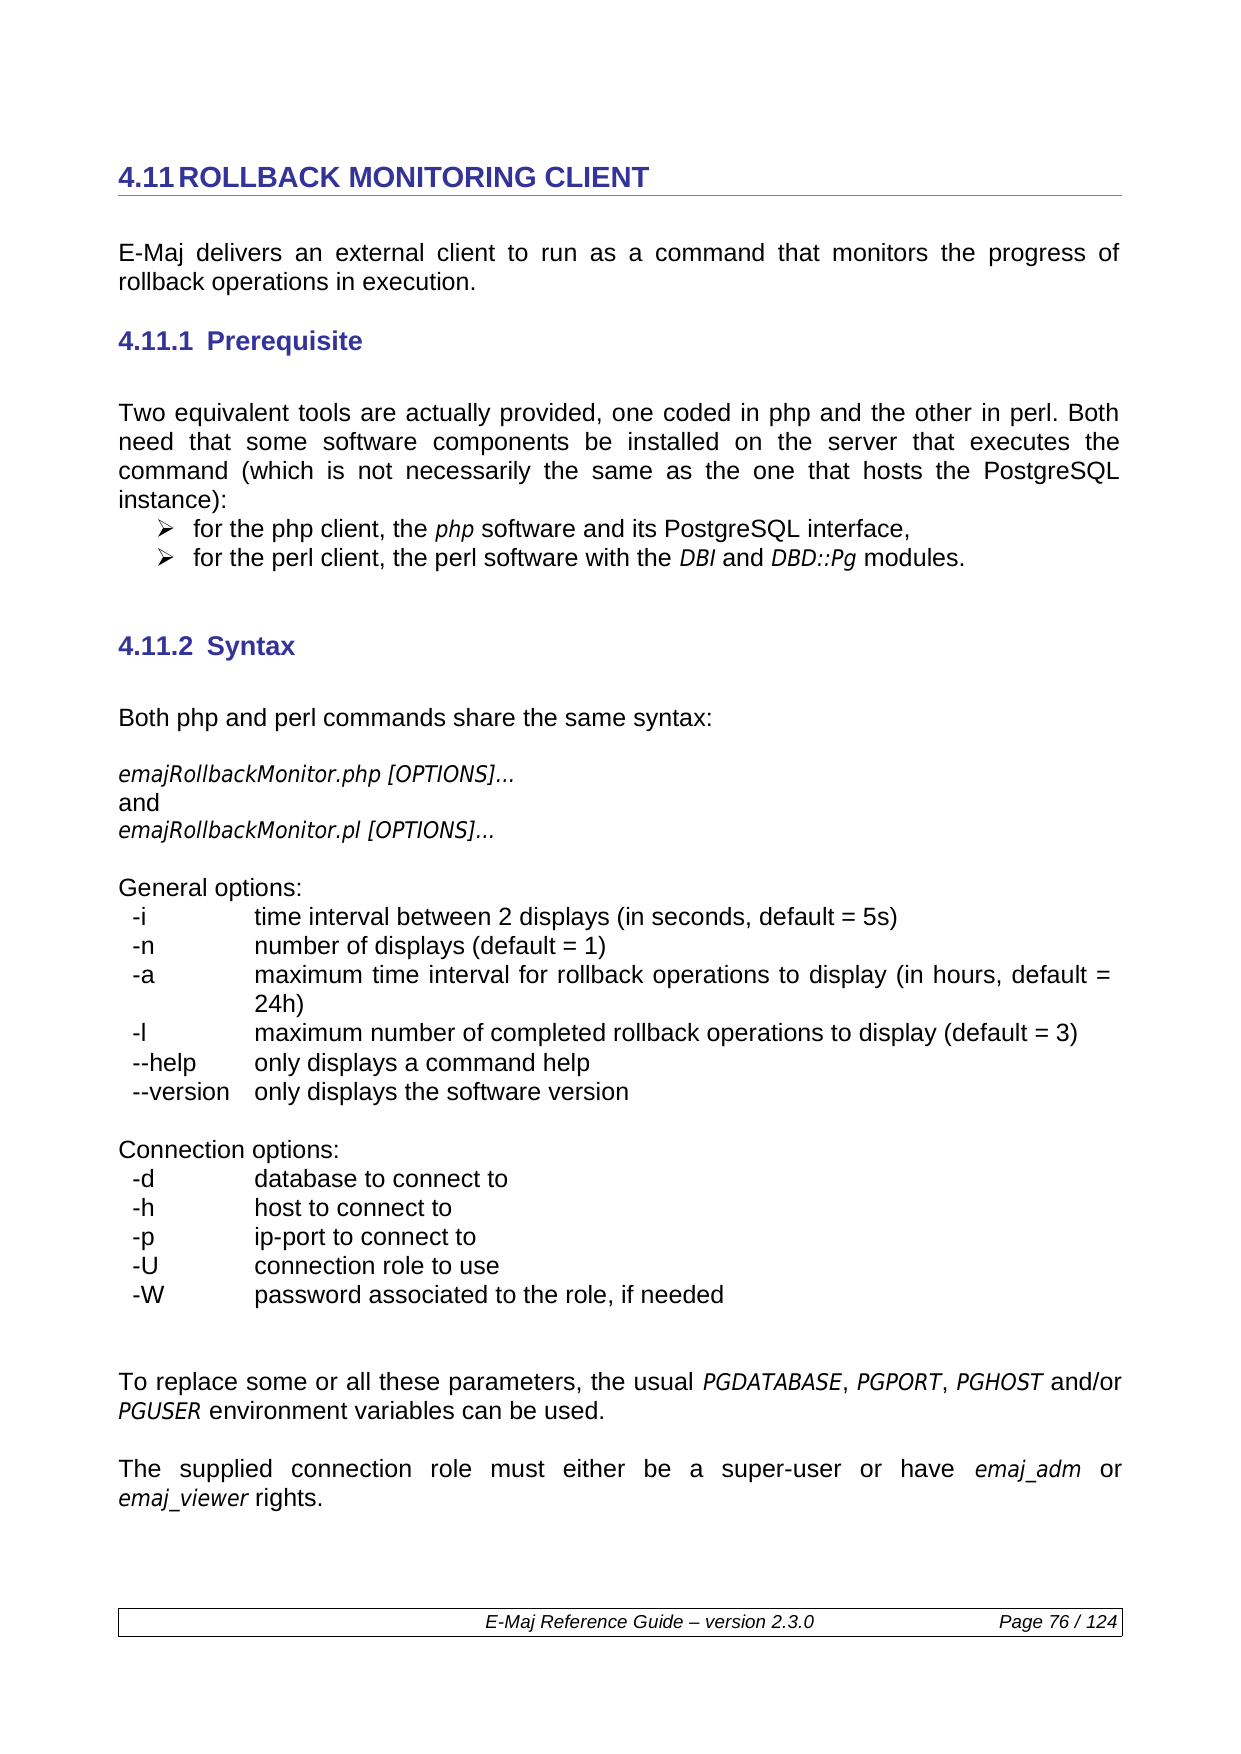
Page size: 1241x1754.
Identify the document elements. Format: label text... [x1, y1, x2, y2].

text and [118, 788, 1122, 817]
subtitle Syntax [118, 630, 1122, 661]
subtitle Rollback monitoring client [118, 160, 1122, 195]
text Both php and perl commands share the same syntax: [118, 703, 1122, 732]
text -n number of displays (default = 1) [118, 931, 1122, 960]
text To replace some or all these parameters, the usual PGDATABASE, PGPORT, PGHOST and/or PGUSER environment variables can be used. [118, 1367, 1122, 1425]
text -U connection role to use [118, 1251, 1122, 1280]
text -h host to connect to [118, 1193, 1122, 1222]
text -p ip-port to connect to [118, 1222, 1122, 1251]
text --help only displays a command help [118, 1047, 1122, 1076]
text -d database to connect to [118, 1164, 1122, 1193]
text -i time interval between 2 displays (in seconds, default = 5s) [118, 902, 1122, 931]
text -l maximum number of completed rollback operations to display (default = 3) [118, 1018, 1122, 1047]
text Two equivalent tools are actually provided, one coded in php and the other in perl. Both need that some software components be installed on the server that executes the command (which is not necessarily the same as the one that hosts the PostgreSQL instance): [118, 398, 1122, 514]
subtitle Prerequisite [118, 325, 1122, 356]
text emajRollbackMonitor.php [OPTIONS]... [118, 761, 1122, 788]
text --version only displays the software version [118, 1076, 1122, 1106]
text emajRollbackMonitor.pl [OPTIONS]... [118, 817, 1122, 844]
text E-Maj delivers an external client to run as a command that monitors the progress of rollback operations in execution. [118, 238, 1122, 296]
text General options: [118, 873, 1122, 902]
text Connection options: [118, 1134, 1122, 1164]
text -a maximum time interval for rollback operations to display (in hours, default = 24h) [118, 960, 1122, 1018]
text -W password associated to the role, if needed [118, 1280, 1122, 1309]
text The supplied connection role must either be a super-user or have emaj_adm or emaj_viewer rights. [118, 1454, 1122, 1512]
list for the php client, the php software and its PostgreSQL interface, [156, 514, 1122, 543]
list for the perl client, the perl software with the DBI and DBD::Pg modules. [156, 543, 1122, 572]
